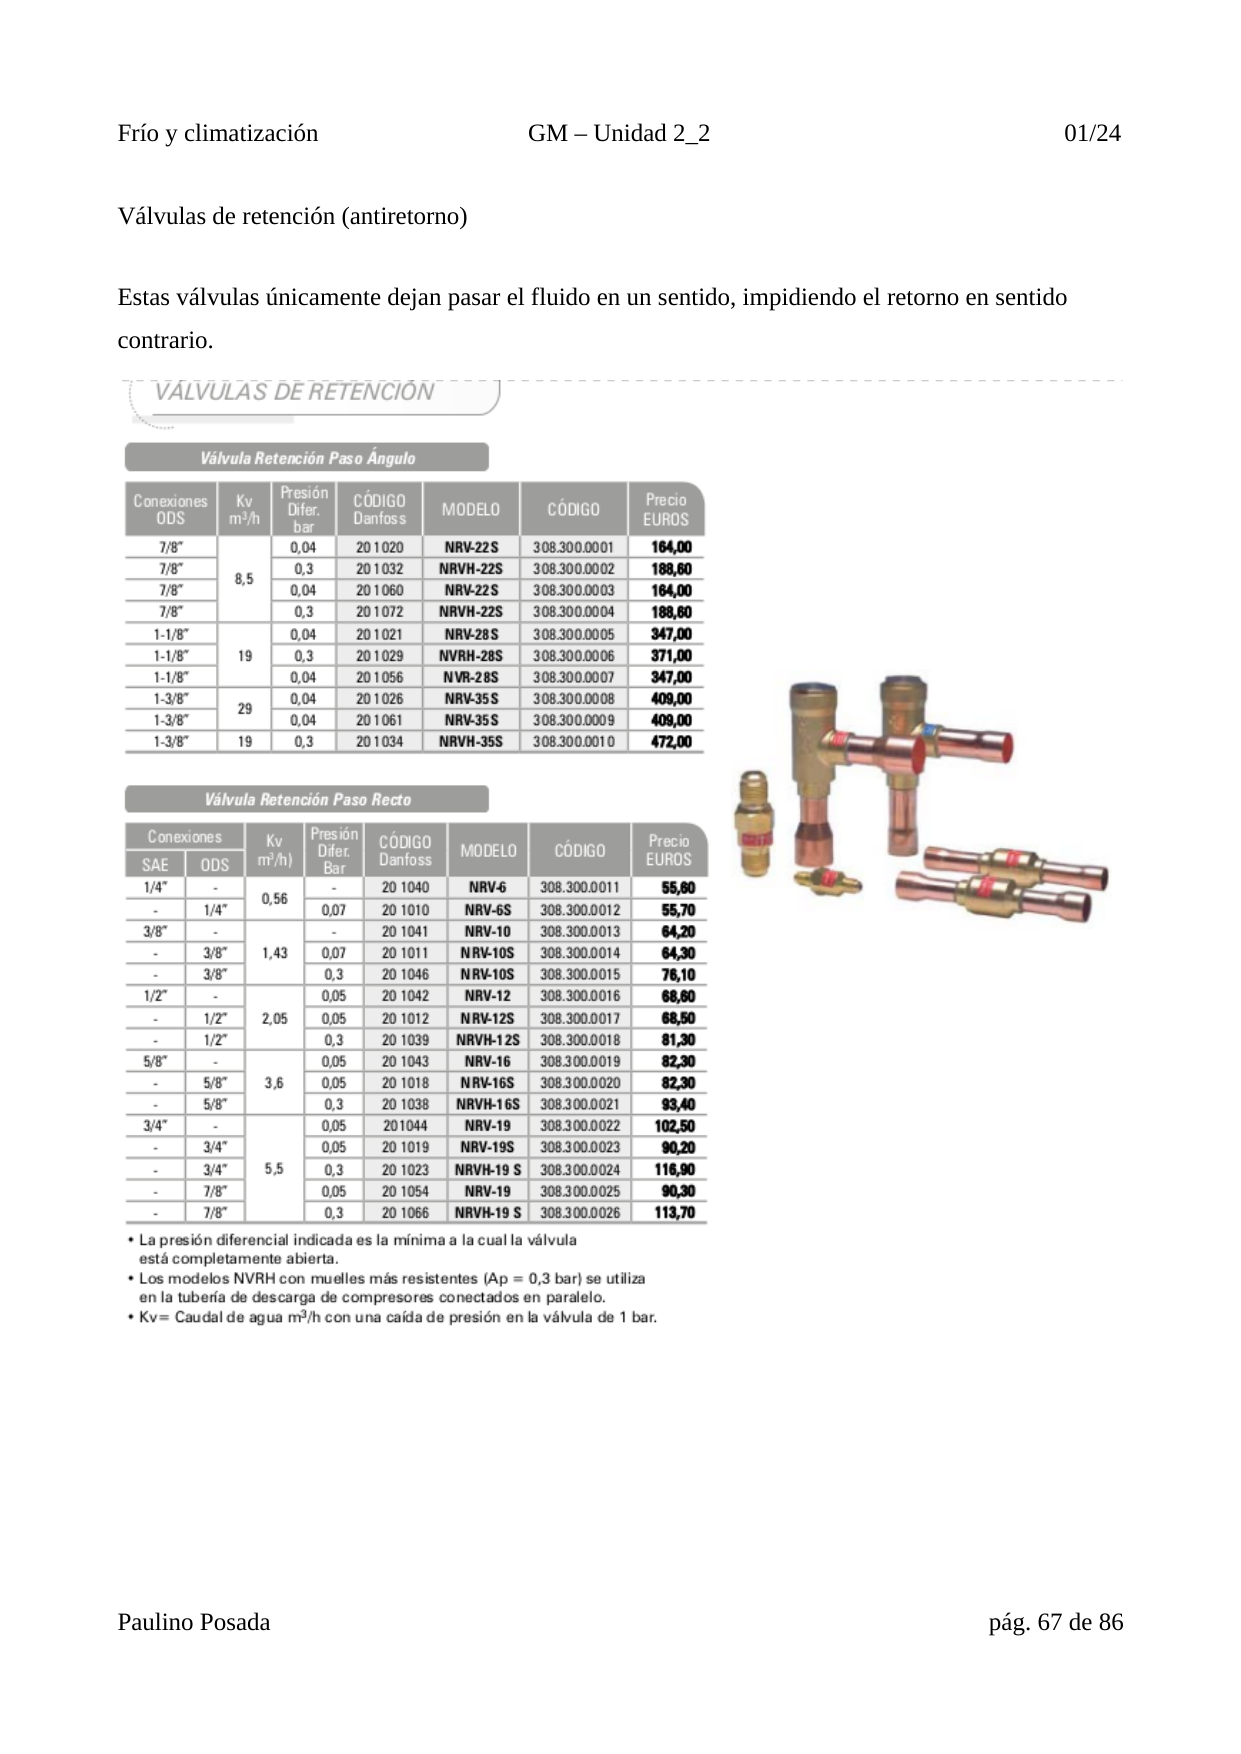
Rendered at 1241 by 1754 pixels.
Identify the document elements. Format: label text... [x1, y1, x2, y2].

text Estas válvulas únicamente dejan pasar el fluido en un sentido, impidiendo el retorno en sentido contrario. [117, 282, 1123, 354]
picture [118, 380, 1123, 1331]
text Válvulas de retención (antiretorno) [117, 201, 1123, 230]
